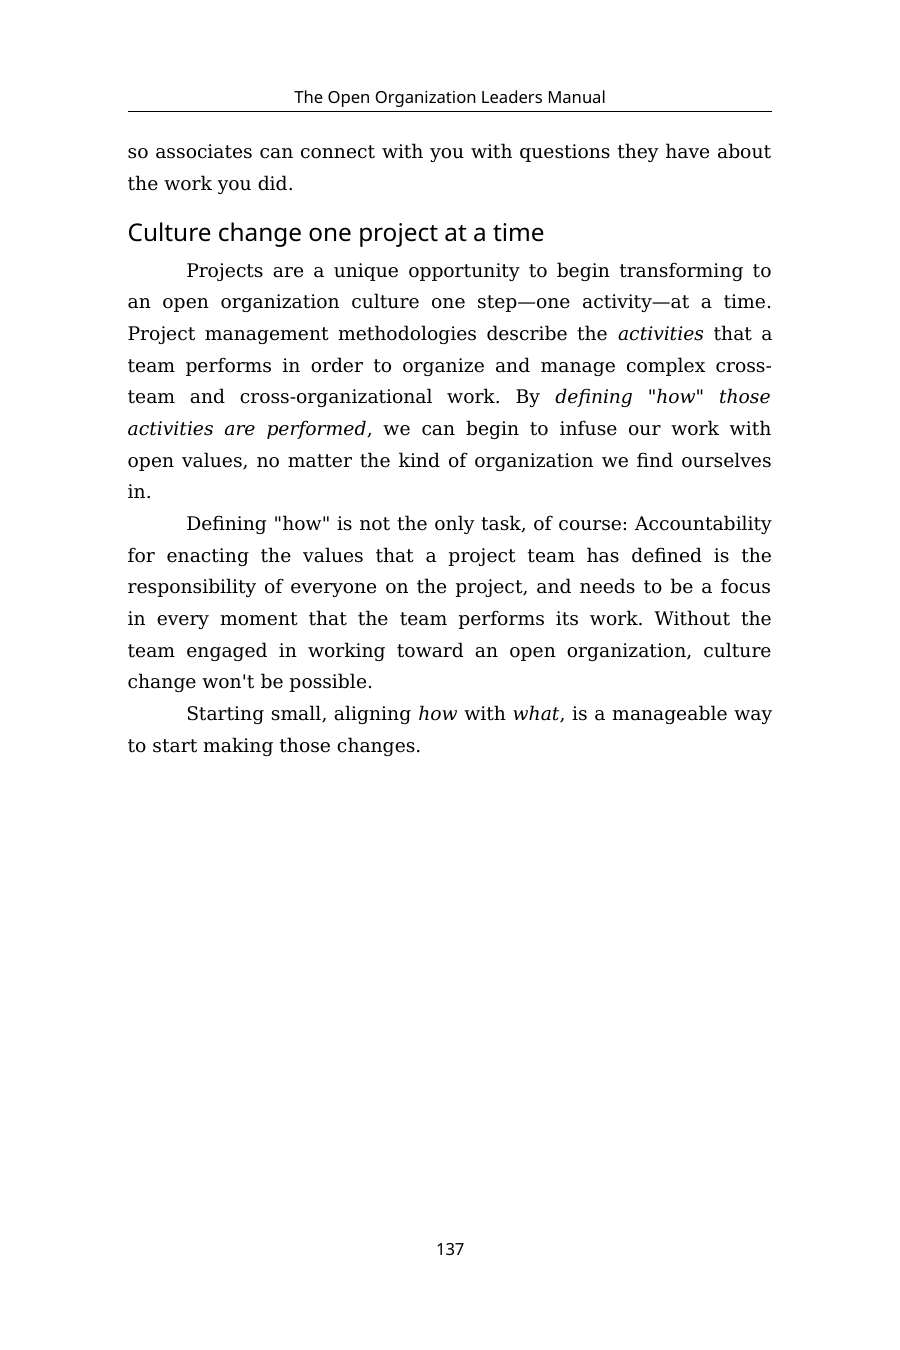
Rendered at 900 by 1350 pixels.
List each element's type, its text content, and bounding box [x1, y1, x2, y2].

subtitle Culture change one project at a time [127, 219, 772, 248]
text Projects are a unique opportunity to begin transforming to an open organization culture one step—one activity—at a time. Project management methodologies describe the activities that a team performs in order to organize and manage complex cross-team and cross-organizational work. By defining "how" those activities are performed, we can begin to infuse our work with open values, no matter the kind of organization we find ourselves in. [127, 259, 772, 503]
text Starting small, aligning how with what, is a manageable way to start making those changes. [127, 703, 772, 756]
text Defining "how" is not the only task, of course: Accountability for enacting the values that a project team has defined is the responsibility of everyone on the project, and needs to be a focus in every moment that the team performs its work. Without the team engaged in working toward an open organization, culture change won't be possible. [127, 513, 772, 693]
text so associates can connect with you with questions they have about the work you did. [127, 141, 772, 194]
